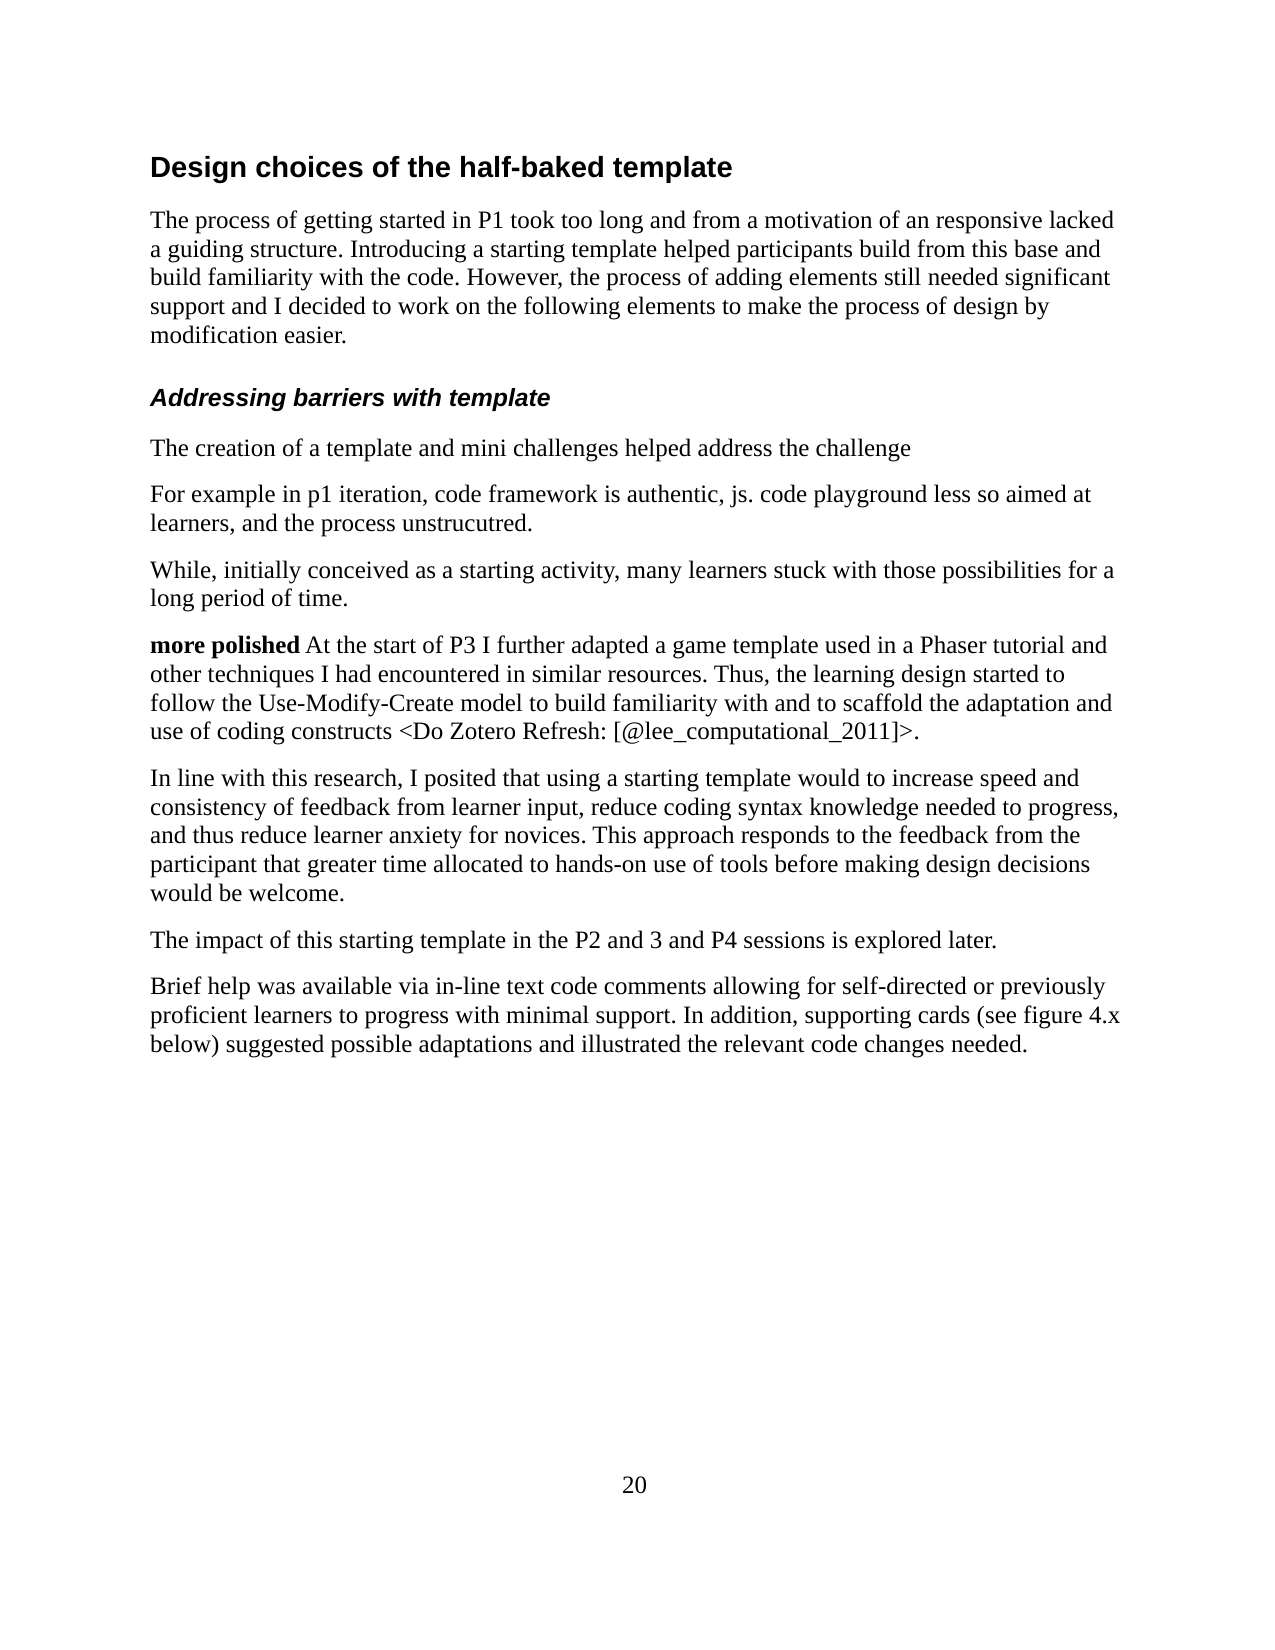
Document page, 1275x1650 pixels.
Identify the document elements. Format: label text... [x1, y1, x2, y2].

subtitle Design choices of the half-baked template [150, 150, 1125, 183]
text The impact of this starting template in the P2 and 3 and P4 sessions is explored later. [150, 925, 1125, 953]
text The process of getting started in P1 took too long and from a motivation of an responsive lacked a guiding structure. Introducing a starting template helped participants build from this base and build familiarity with the code. However, the process of adding elements still needed significant support and I decided to work on the following elements to make the process of design by modification easier. [150, 205, 1125, 349]
text For example in p1 iteration, code framework is authentic, js. code playground less so aimed at learners, and the process unstrucutred. [150, 479, 1125, 537]
text While, initially conceived as a starting activity, many learners stuck with those possibilities for a long period of time. [150, 555, 1125, 612]
text Brief help was available via in-line text code comments allowing for self-directed or previously proficient learners to progress with minimal support. In addition, supporting cards (see figure 4.x below) suggested possible adaptations and illustrated the relevant code changes needed. [150, 971, 1125, 1058]
text more polished At the start of P3 I further adapted a game template used in a Phaser tutorial and other techniques I had encountered in similar resources. Thus, the learning design started to follow the Use-Modify-Create model to build familiarity with and to scaffold the adaptation and use of coding constructs <Do Zotero Refresh: [@lee_computational_2011]>. [150, 630, 1125, 745]
subtitle Addressing barriers with template [150, 383, 1125, 411]
text In line with this research, I posited that using a starting template would to increase speed and consistency of feedback from learner input, reduce coding syntax knowledge needed to progress, and thus reduce learner anxiety for novices. This approach responds to the feedback from the participant that greater time allocated to hands-on use of tools before making design decisions would be welcome. [150, 763, 1125, 907]
text The creation of a template and mini challenges helped address the challenge [150, 433, 1125, 461]
